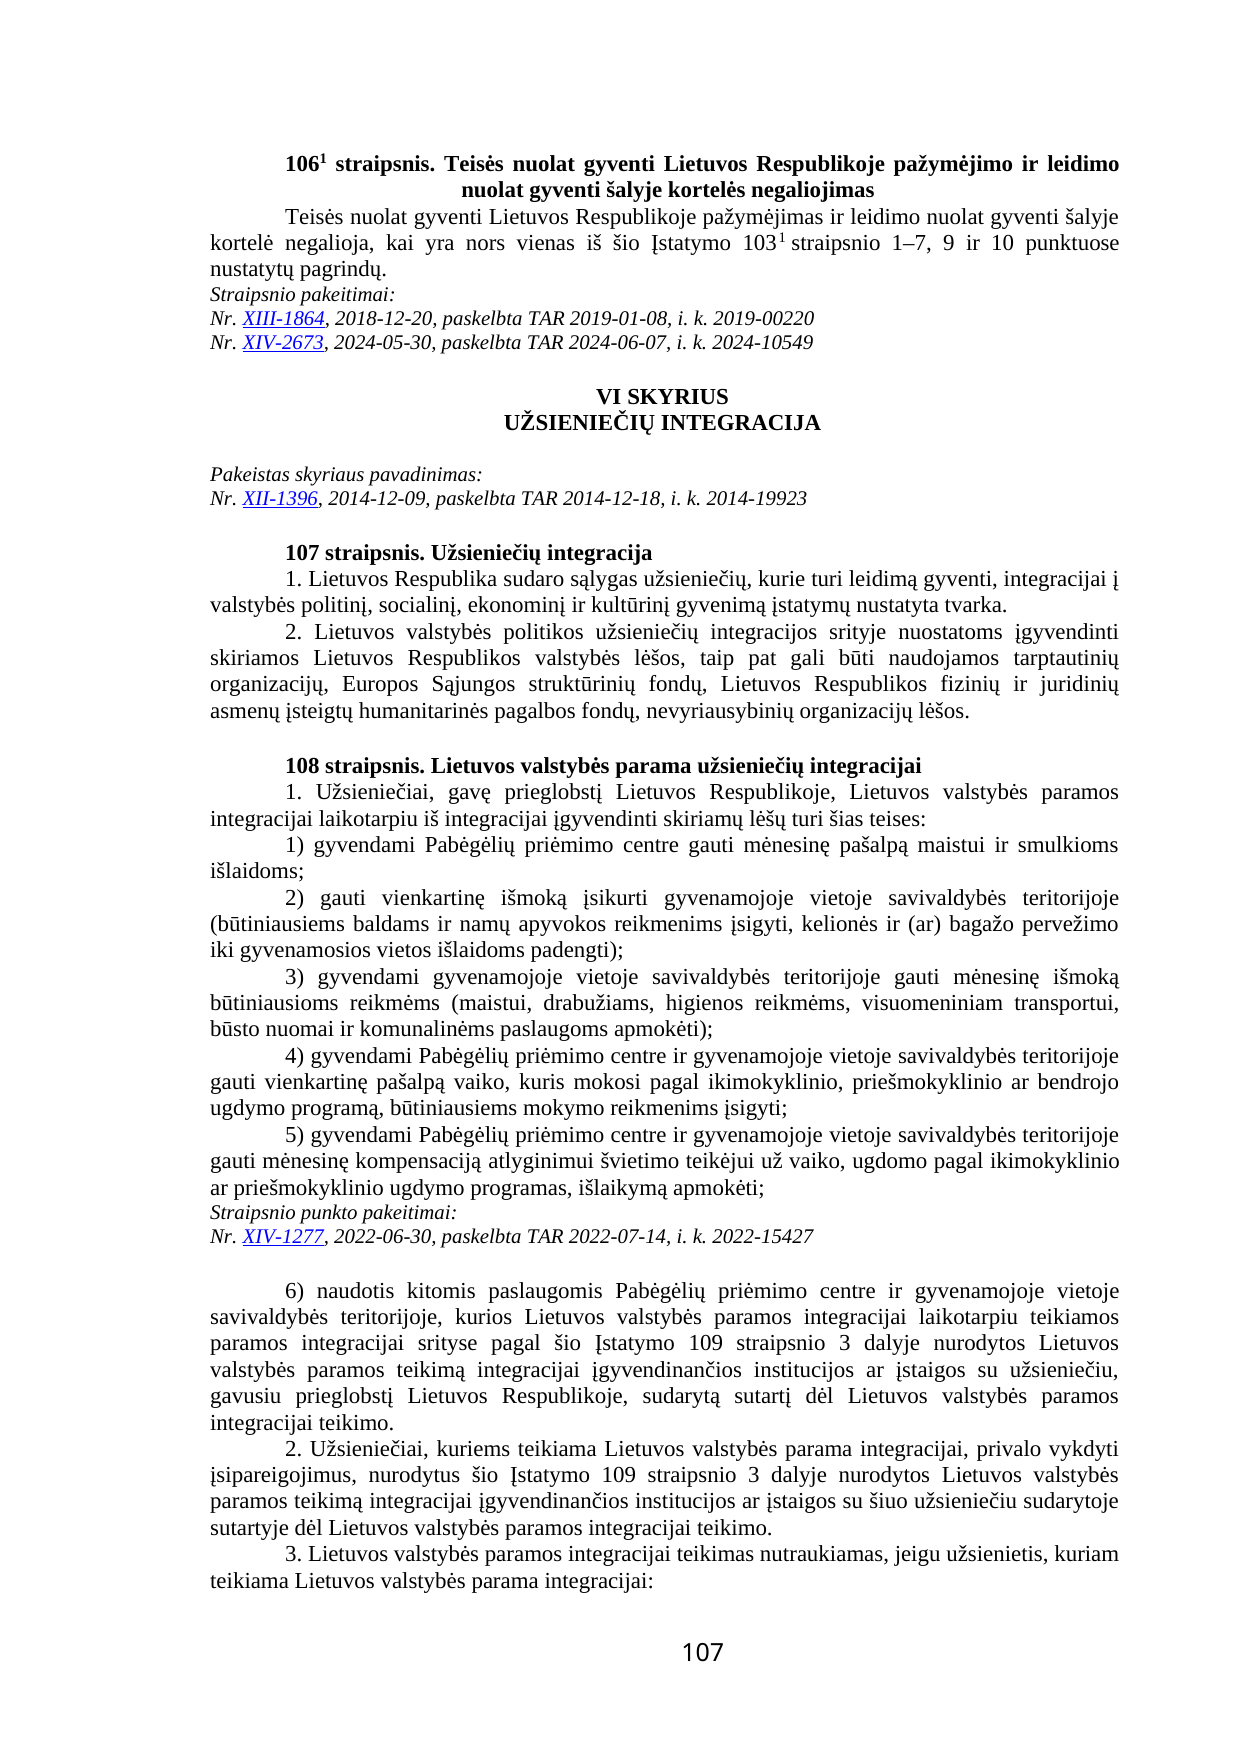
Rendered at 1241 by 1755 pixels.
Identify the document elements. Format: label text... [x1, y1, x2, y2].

text Nr. XII-1396, 2014-12-09, paskelbta TAR 2014-12-18, i. k. 2014-19923 [210, 486, 1120, 510]
text 5) gyvendami Pabėgėlių priėmimo centre ir gyvenamojoje vietoje savivaldybės teritorijoje gauti mėnesinę kompensaciją atlyginimui švietimo teikėjui už vaiko, ugdomo pagal ikimokyklinio ar priešmokyklinio ugdymo programas, išlaikymą apmokėti; [210, 1121, 1120, 1200]
text Pakeistas skyriaus pavadinimas: [210, 462, 1120, 486]
text UŽSIENIEČIŲ INTEGRACIJA [210, 409, 1120, 435]
text Nr. XIV-1277, 2022-06-30, paskelbta TAR 2022-07-14, i. k. 2022-15427 [210, 1224, 1120, 1248]
text 2. Užsieniečiai, kuriems teikiama Lietuvos valstybės parama integracijai, privalo vykdyti įsipareigojimus, nurodytus šio Įstatymo 109 straipsnio 3 dalyje nurodytos Lietuvos valstybės paramos teikimą integracijai įgyvendinančios institucijos ar įstaigos su šiuo užsieniečiu sudarytoje sutartyje dėl Lietuvos valstybės paramos integracijai teikimo. [210, 1435, 1120, 1540]
text 1. Lietuvos Respublika sudaro sąlygas užsieniečių, kurie turi leidimą gyventi, integracijai į valstybės politinį, socialinį, ekonominį ir kultūrinį gyvenimą įstatymų nustatyta tvarka. [210, 565, 1120, 618]
text 108 straipsnis. Lietuvos valstybės parama užsieniečių integracijai [210, 752, 1120, 778]
text 6) naudotis kitomis paslaugomis Pabėgėlių priėmimo centre ir gyvenamojoje vietoje savivaldybės teritorijoje, kurios Lietuvos valstybės paramos integracijai laikotarpiu teikiamos paramos integracijai srityse pagal šio Įstatymo 109 straipsnio 3 dalyje nurodytos Lietuvos valstybės paramos teikimą integracijai įgyvendinančios institucijos ar įstaigos su užsieniečiu, gavusiu prieglobstį Lietuvos Respublikoje, sudarytą sutartį dėl Lietuvos valstybės paramos integracijai teikimo. [210, 1277, 1120, 1435]
text Nr. XIV-2673, 2024-05-30, paskelbta TAR 2024-06-07, i. k. 2024-10549 [210, 330, 1120, 354]
text 4) gyvendami Pabėgėlių priėmimo centre ir gyvenamojoje vietoje savivaldybės teritorijoje gauti vienkartinę pašalpą vaiko, kuris mokosi pagal ikimokyklinio, priešmokyklinio ar bendrojo ugdymo programą, būtiniausiems mokymo reikmenims įsigyti; [210, 1042, 1120, 1121]
text 1061 straipsnis. Teisės nuolat gyventi Lietuvos Respublikoje pažymėjimo ir leidimo nuolat gyventi šalyje kortelės negaliojimas [285, 150, 1120, 203]
text 1) gyvendami Pabėgėlių priėmimo centre gauti mėnesinę pašalpą maistui ir smulkioms išlaidoms; [210, 831, 1120, 884]
text 2) gauti vienkartinę išmoką įsikurti gyvenamojoje vietoje savivaldybės teritorijoje (būtiniausiems baldams ir namų apyvokos reikmenims įsigyti, kelionės ir (ar) bagažo pervežimo iki gyvenamosios vietos išlaidoms padengti); [210, 884, 1120, 963]
text 1. Užsieniečiai, gavę prieglobstį Lietuvos Respublikoje, Lietuvos valstybės paramos integracijai laikotarpiu iš integracijai įgyvendinti skiriamų lėšų turi šias teises: [210, 778, 1120, 831]
text 3. Lietuvos valstybės paramos integracijai teikimas nutraukiamas, jeigu užsienietis, kuriam teikiama Lietuvos valstybės parama integracijai: [210, 1540, 1120, 1593]
text 107 straipsnis. Užsieniečių integracija [210, 539, 1120, 565]
text Straipsnio punkto pakeitimai: [210, 1200, 1120, 1224]
text VI SKYRIUS [210, 383, 1120, 409]
text Nr. XIII-1864, 2018-12-20, paskelbta TAR 2019-01-08, i. k. 2019-00220 [210, 306, 1120, 330]
text 3) gyvendami gyvenamojoje vietoje savivaldybės teritorijoje gauti mėnesinę išmoką būtiniausioms reikmėms (maistui, drabužiams, higienos reikmėms, visuomeniniam transportui, būsto nuomai ir komunalinėms paslaugoms apmokėti); [210, 963, 1120, 1042]
text Teisės nuolat gyventi Lietuvos Respublikoje pažymėjimas ir leidimo nuolat gyventi šalyje kortelė negalioja, kai yra nors vienas iš šio Įstatymo 1031 straipsnio 1–7, 9 ir 10 punktuose nustatytų pagrindų. [210, 203, 1120, 282]
text 2. Lietuvos valstybės politikos užsieniečių integracijos srityje nuostatoms įgyvendinti skiriamos Lietuvos Respublikos valstybės lėšos, taip pat gali būti naudojamos tarptautinių organizacijų, Europos Sąjungos struktūrinių fondų, Lietuvos Respublikos fizinių ir juridinių asmenų įsteigtų humanitarinės pagalbos fondų, nevyriausybinių organizacijų lėšos. [210, 618, 1120, 723]
text Straipsnio pakeitimai: [210, 282, 1120, 306]
